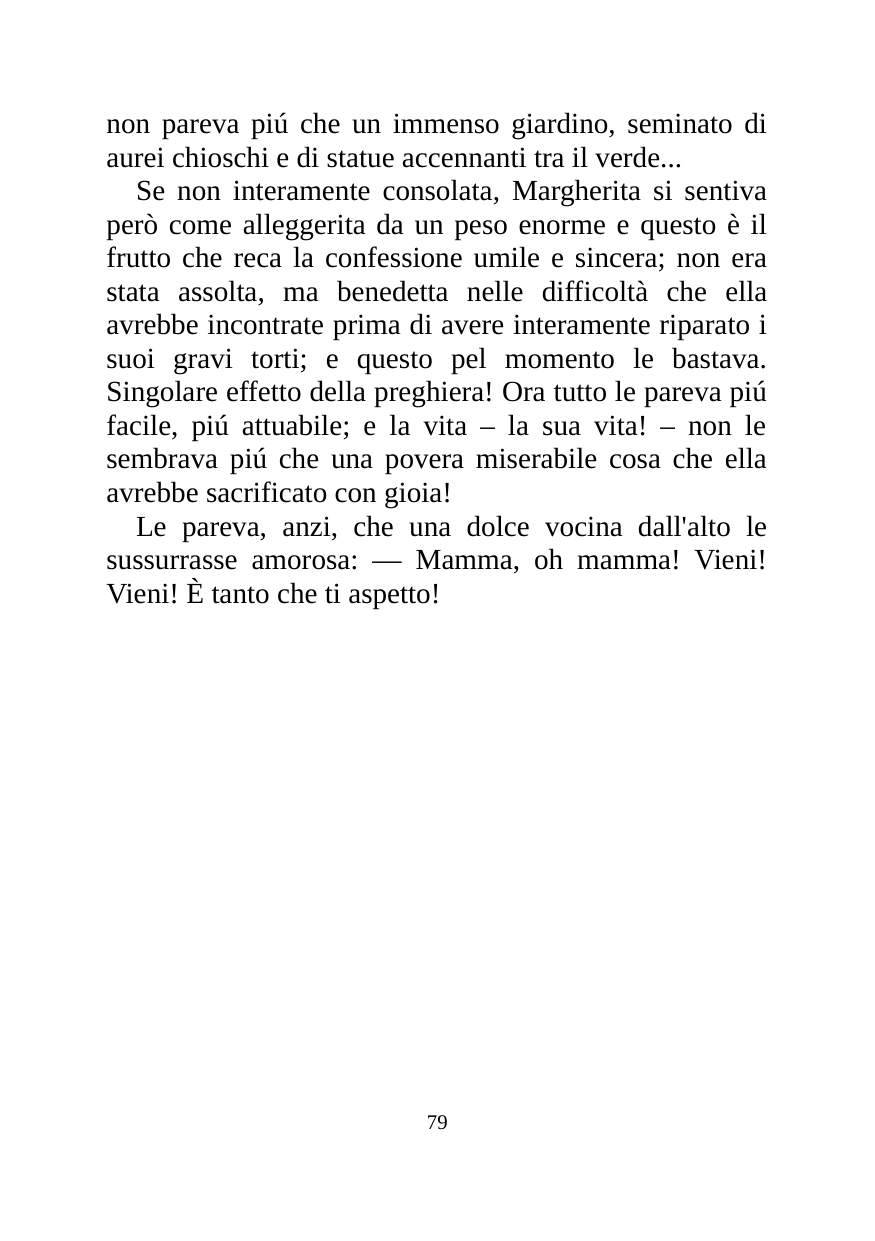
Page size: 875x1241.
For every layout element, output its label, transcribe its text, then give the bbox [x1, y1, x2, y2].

text non pareva piú che un immenso giardino, seminato di aurei chioschi e di statue accennanti tra il verde... [106, 106, 768, 173]
text Le pareva, anzi, che una dolce vocina dall'alto le sussurrasse amorosa: — Mamma, oh mamma! Vieni! Vieni! È tanto che ti aspetto! [106, 509, 768, 609]
text Se non interamente consolata, Margherita si sentiva però come alleggerita da un peso enorme e questo è il frutto che reca la confessione umile e sincera; non era stata assolta, ma benedetta nelle difficoltà che ella avrebbe incontrate prima di avere interamente riparato i suoi gravi torti; e questo pel momento le bastava. Singolare effetto della preghiera! Ora tutto le pareva piú facile, piú attuabile; e la vita – la sua vita! – non le sembrava piú che una povera miserabile cosa che ella avrebbe sacrificato con gioia! [106, 173, 768, 509]
